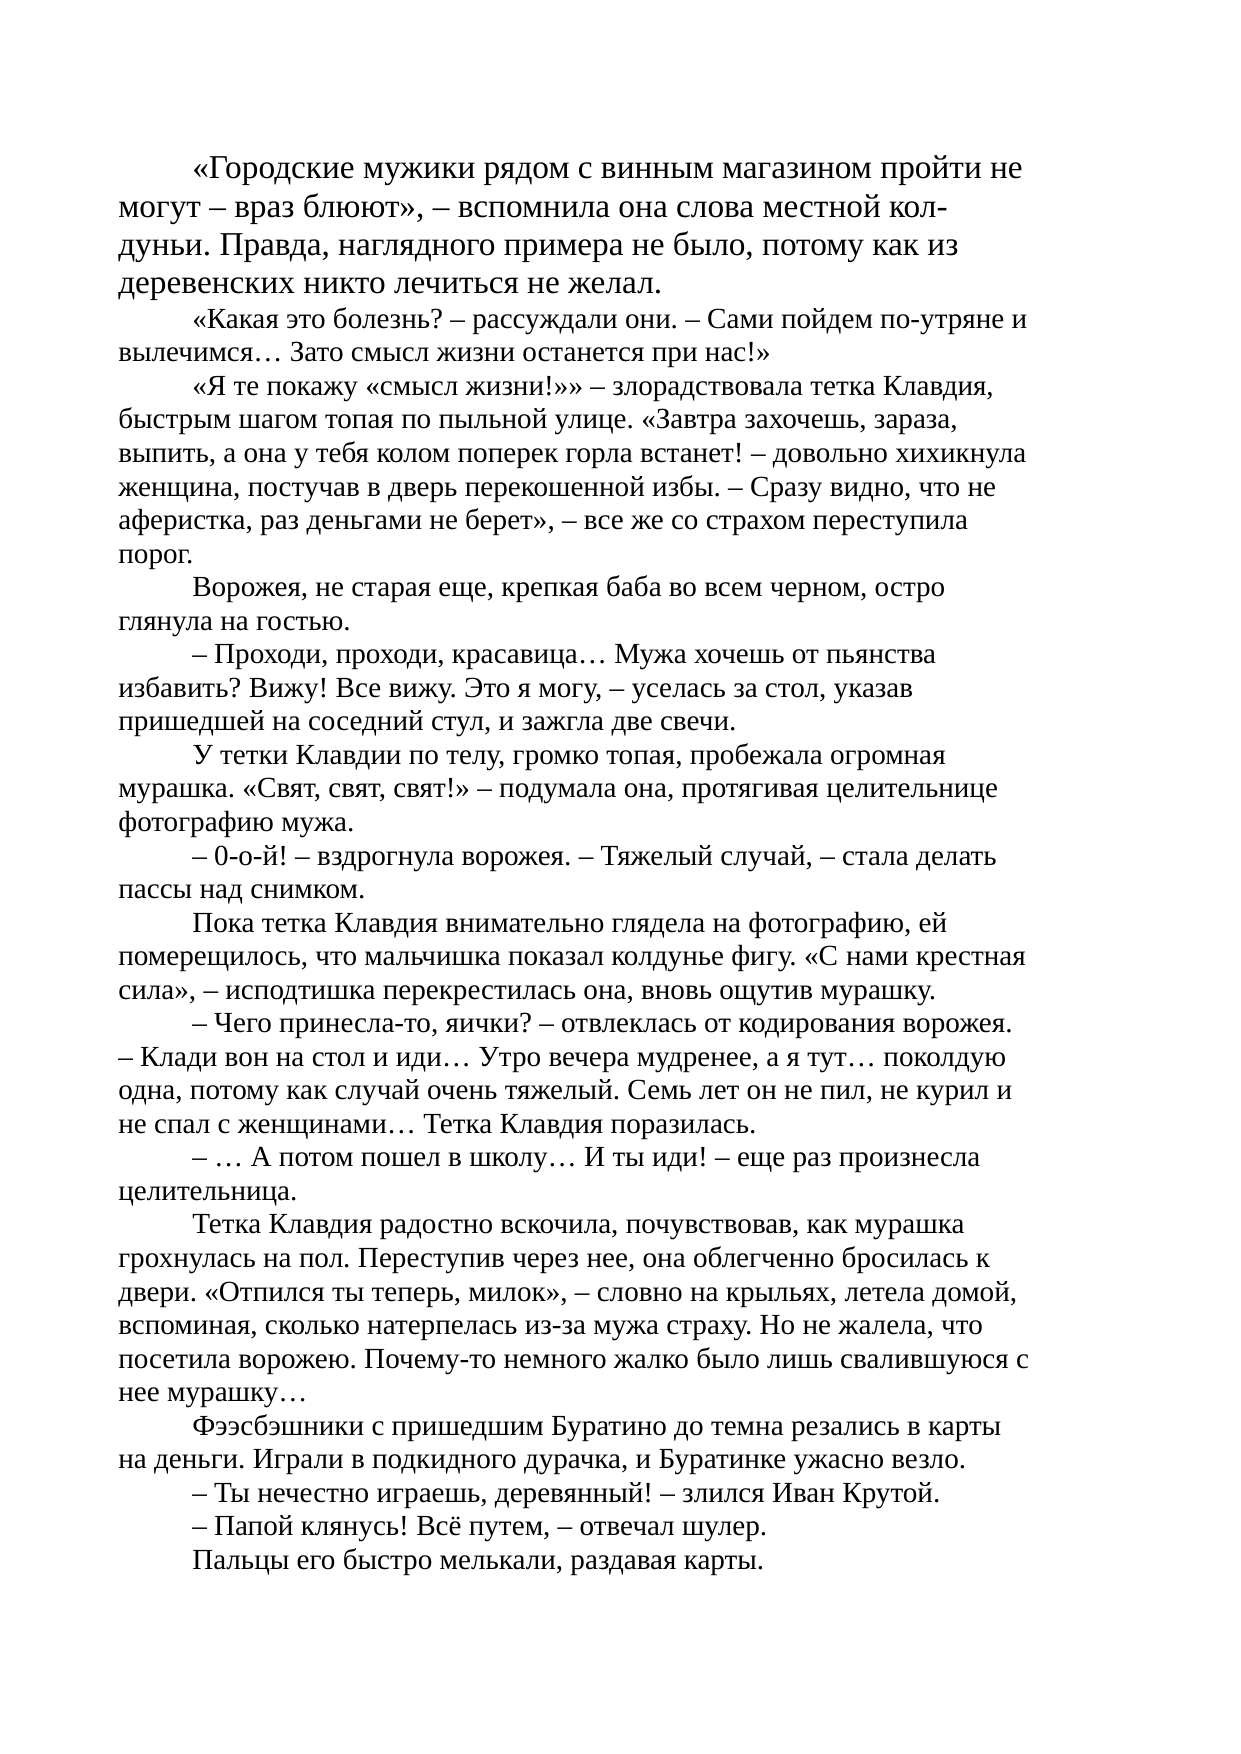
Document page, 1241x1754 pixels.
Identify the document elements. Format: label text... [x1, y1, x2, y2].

text Пока тетка Клавдия внимательно глядела на фотографию, ей померещилось, что мальчишка показал колдунье фигу. «С нами крестная сила», – исподтишка перекрестилась она, вновь ощутив мурашку. [118, 905, 1033, 1005]
text – 0-о-й! – вздрогнула ворожея. – Тяжелый случай, – стала делать пассы над снимком. [118, 838, 1033, 905]
text У тетки Клавдии по телу, громко топая, пробежала огромная мурашка. «Свят, свят, свят!» – подумала она, протягивая целительнице фотографию мужа. [118, 737, 1033, 838]
text Пальцы его быстро мелькали, раздавая карты. [118, 1542, 1033, 1576]
text – Чего принесла-то, яички? – отвлеклась от кодирования ворожея. – Клади вон на стол и иди… Утро вечера мудренее, а я тут… поколдую одна, потому как случай очень тяжелый. Семь лет он не пил, не курил и не спал с женщинами… Тетка Клавдия поразилась. [118, 1005, 1033, 1139]
text – Папой клянусь! Всё путем, – отвечал шулер. [118, 1508, 1033, 1542]
text «Городские мужики рядом с винным магазином пройти не могут – враз блюют», – вспомнила она слова местной кол-дуньи. Правда, наглядного примера не было, потому как из деревенских никто лечиться не желал. [118, 148, 1033, 301]
text Тетка Клавдия радостно вскочила, почувствовав, как мурашка грохнулась на пол. Переступив через нее, она облегченно бросилась к двери. «Отпился ты теперь, милок», – словно на крыльях, летела домой, вспоминая, сколько натерпелась из-за мужа страху. Но не жалела, что посетила ворожею. Почему-то немного жалко было лишь свалившуюся с нее мурашку… [118, 1207, 1033, 1408]
text «Я те покажу «смысл жизни!»» – злорадствовала тетка Клавдия, быстрым шагом топая по пыльной улице. «Завтра захочешь, зараза, выпить, а она у тебя колом поперек горла встанет! – довольно хихикнула женщина, постучав в дверь перекошенной избы. – Сразу видно, что не аферистка, раз деньгами не берет», – все же со страхом переступила порог. [118, 368, 1033, 569]
text – Ты нечестно играешь, деревянный! – злился Иван Крутой. [118, 1475, 1033, 1508]
text – Проходи, проходи, красавица… Мужа хочешь от пьянства избавить? Вижу! Все вижу. Это я могу, – уселась за стол, указав пришедшей на соседний стул, и зажгла две свечи. [118, 636, 1033, 737]
text «Какая это болезнь? – рассуждали они. – Сами пойдем по-утряне и вылечимся… Зато смысл жизни останется при нас!» [118, 301, 1033, 368]
text Фээсбэшники с пришедшим Буратино до темна резались в карты на деньги. Играли в подкидного дурачка, и Буратинке ужасно везло. [118, 1408, 1033, 1475]
text Ворожея, не старая еще, крепкая баба во всем черном, остро глянула на гостью. [118, 569, 1033, 636]
text – … А потом пошел в школу… И ты иди! – еще раз произнесла целительница. [118, 1139, 1033, 1207]
